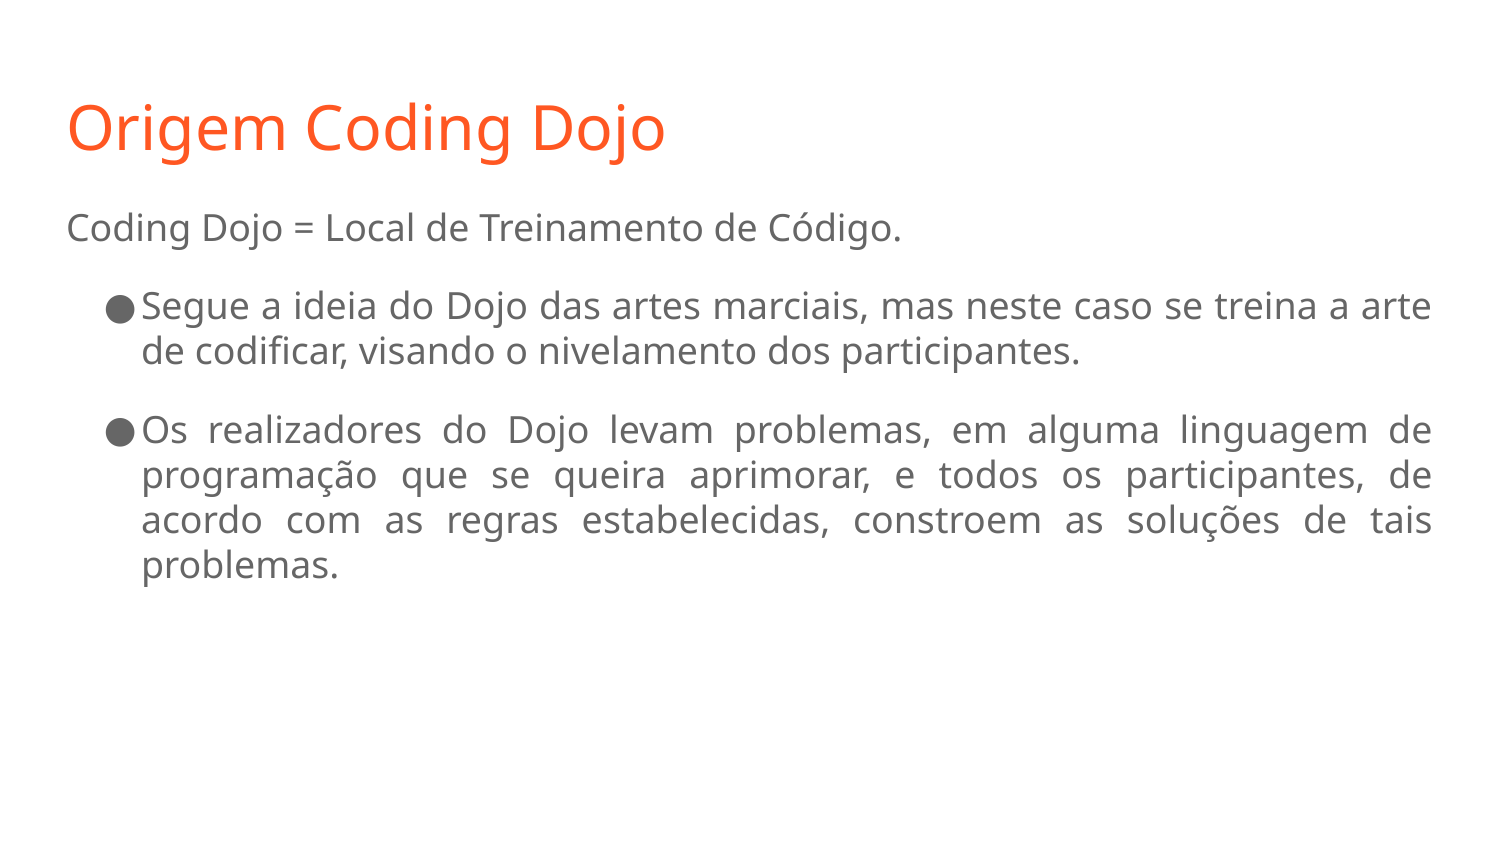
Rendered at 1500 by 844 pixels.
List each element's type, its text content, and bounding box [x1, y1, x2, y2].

title Origem Coding Dojo [51, 72, 1449, 167]
list Coding Dojo = Local de Treinamento de Código. Segue a ideia do Dojo das artes marciais, mas neste caso se treina a arte de codificar, visando o nivelamento dos participantes. Os realizadores do Dojo levam problemas, em alguma linguagem de programação que se queira aprimorar, e todos os participantes, de acordo com as regras estabelecidas, constroem as soluções de tais problemas. [51, 189, 1449, 750]
